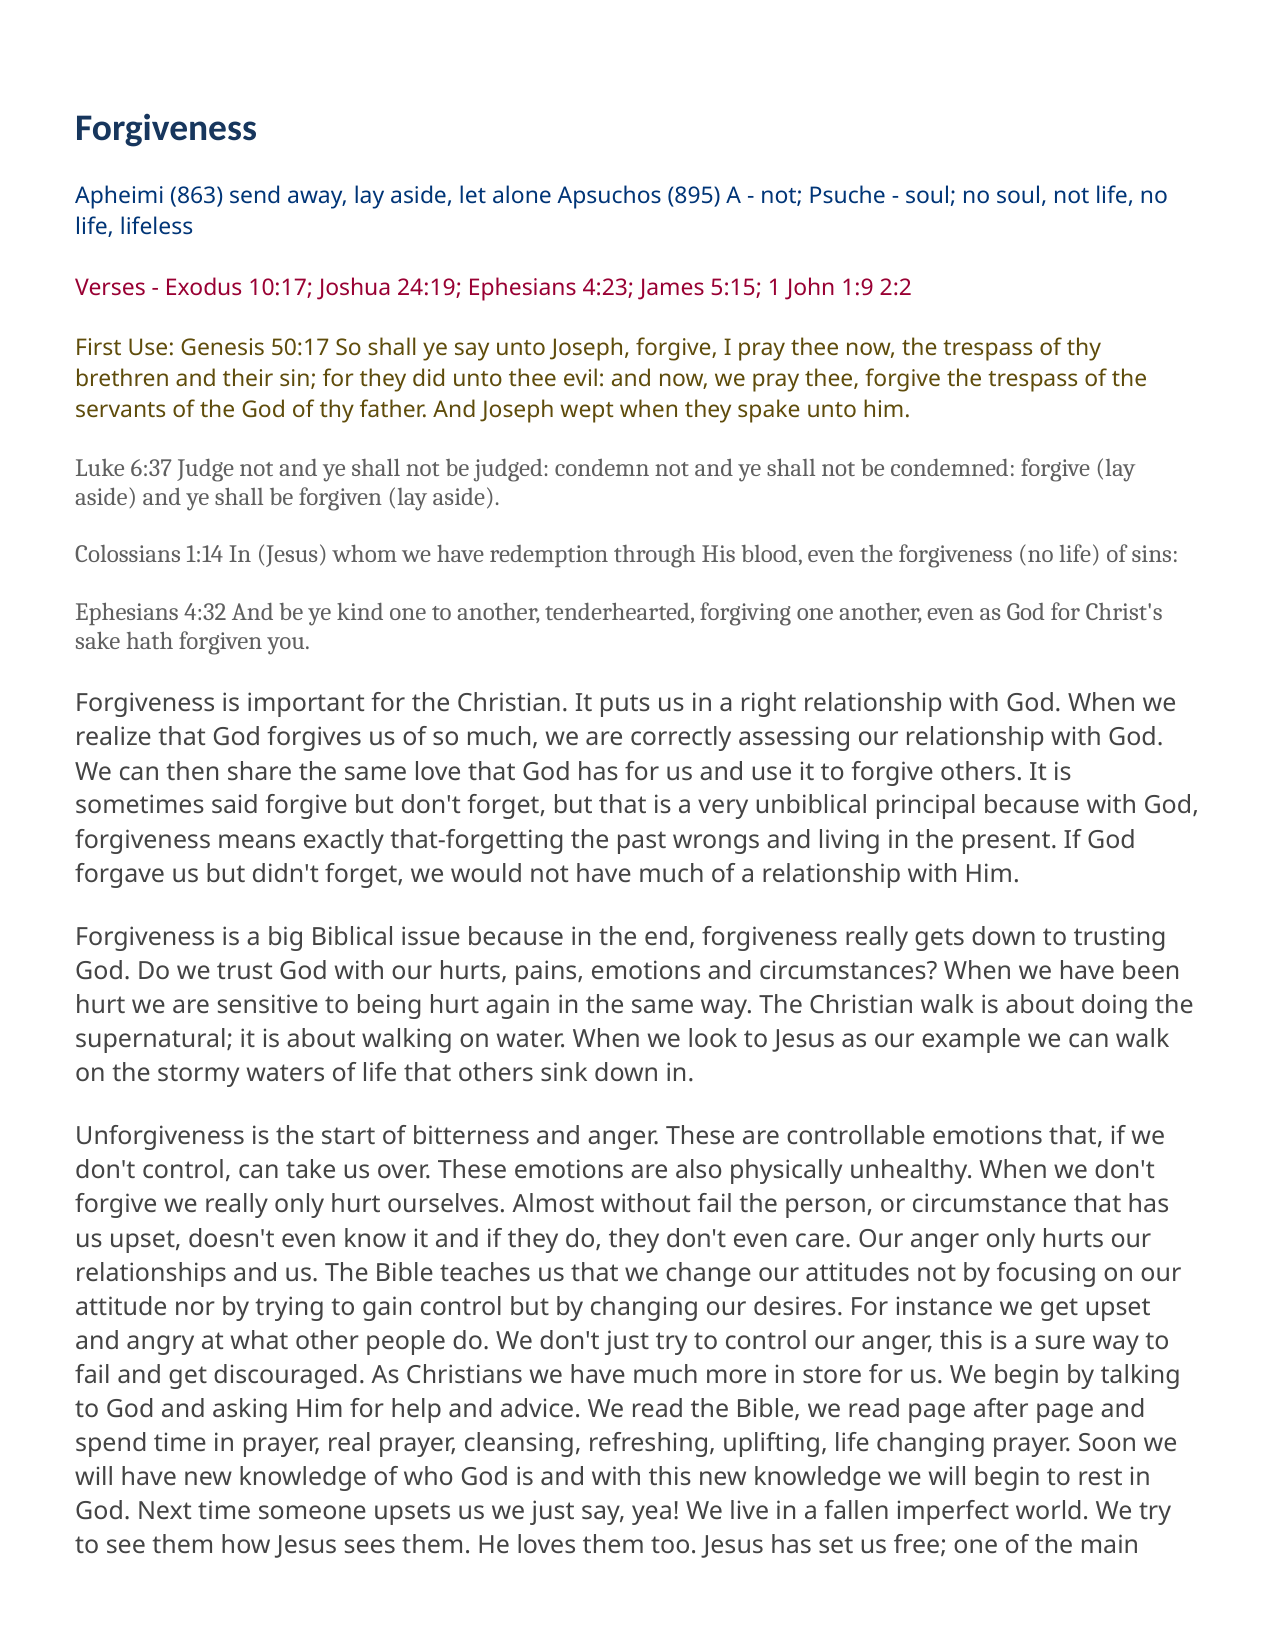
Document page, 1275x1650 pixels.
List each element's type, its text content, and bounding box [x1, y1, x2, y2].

text Ephesians 4:32 And be ye kind one to another, tenderhearted, forgiving one another, even as God for Christ's sake hath forgiven you. [75, 598, 1200, 656]
text Unforgiveness is the start of bitterness and anger. These are controllable emotions that, if we don't control, can take us over. These emotions are also physically unhealthy. When we don't forgive we really only hurt ourselves. Almost without fail the person, or circumstance that has us upset, doesn't even know it and if they do, they don't even care. Our anger only hurts our relationships and us. The Bible teaches us that we change our attitudes not by focusing on our attitude nor by trying to gain control but by changing our desires. For instance we get upset and angry at what other people do. We don't just try to control our anger, this is a sure way to fail and get discouraged. As Christians we have much more in store for us. We begin by talking to God and asking Him for help and advice. We read the Bible, we read page after page and spend time in prayer, real prayer, cleansing, refreshing, uplifting, life changing prayer. Soon we will have new knowledge of who God is and with this new knowledge we will begin to rest in God. Next time someone upsets us we just say, yea! We live in a fallen imperfect world. We try to see them how Jesus sees them. He loves them too. Jesus has set us free; one of the main [75, 1118, 1200, 1561]
text Forgiveness is important for the Christian. It puts us in a right relationship with God. When we realize that God forgives us of so much, we are correctly assessing our relationship with God. We can then share the same love that God has for us and use it to forgive others. It is sometimes said forgive but don't forget, but that is a very unbiblical principal because with God, forgiveness means exactly that-forgetting the past wrongs and living in the present. If God forgave us but didn't forget, we would not have much of a relationship with Him. [75, 685, 1200, 889]
text Verses - Exodus 10:17; Joshua 24:19; Ephesians 4:23; James 5:15; 1 John 1:9 2:2 [75, 270, 1200, 302]
text First Use: Genesis 50:17 So shall ye say unto Joseph, forgive, I pray thee now, the trespass of thy brethren and their sin; for they did unto thee evil: and now, we pray thee, forgive the trespass of the servants of the God of thy father. And Joseph wept when they spake unto him. [75, 331, 1200, 424]
text Luke 6:37 Judge not and ye shall not be judged: condemn not and ye shall not be condemned: forgive (lay aside) and ye shall be forgiven (lay aside). [75, 454, 1200, 511]
text Colossians 1:14 In (Jesus) whom we have redemption through His blood, even the forgiveness (no life) of sins: [75, 540, 1200, 569]
text Apheimi (863) send away, lay aside, let alone Apsuchos (895) A - not; Psuche - soul; no soul, not life, no life, lifeless [75, 179, 1200, 241]
subtitle Forgiveness [75, 104, 1200, 149]
text Forgiveness is a big Biblical issue because in the end, forgiveness really gets down to trusting God. Do we trust God with our hurts, pains, emotions and circumstances? When we have been hurt we are sensitive to being hurt again in the same way. The Christian walk is about doing the supernatural; it is about walking on water. When we look to Jesus as our example we can walk on the stormy waters of life that others sink down in. [75, 918, 1200, 1089]
